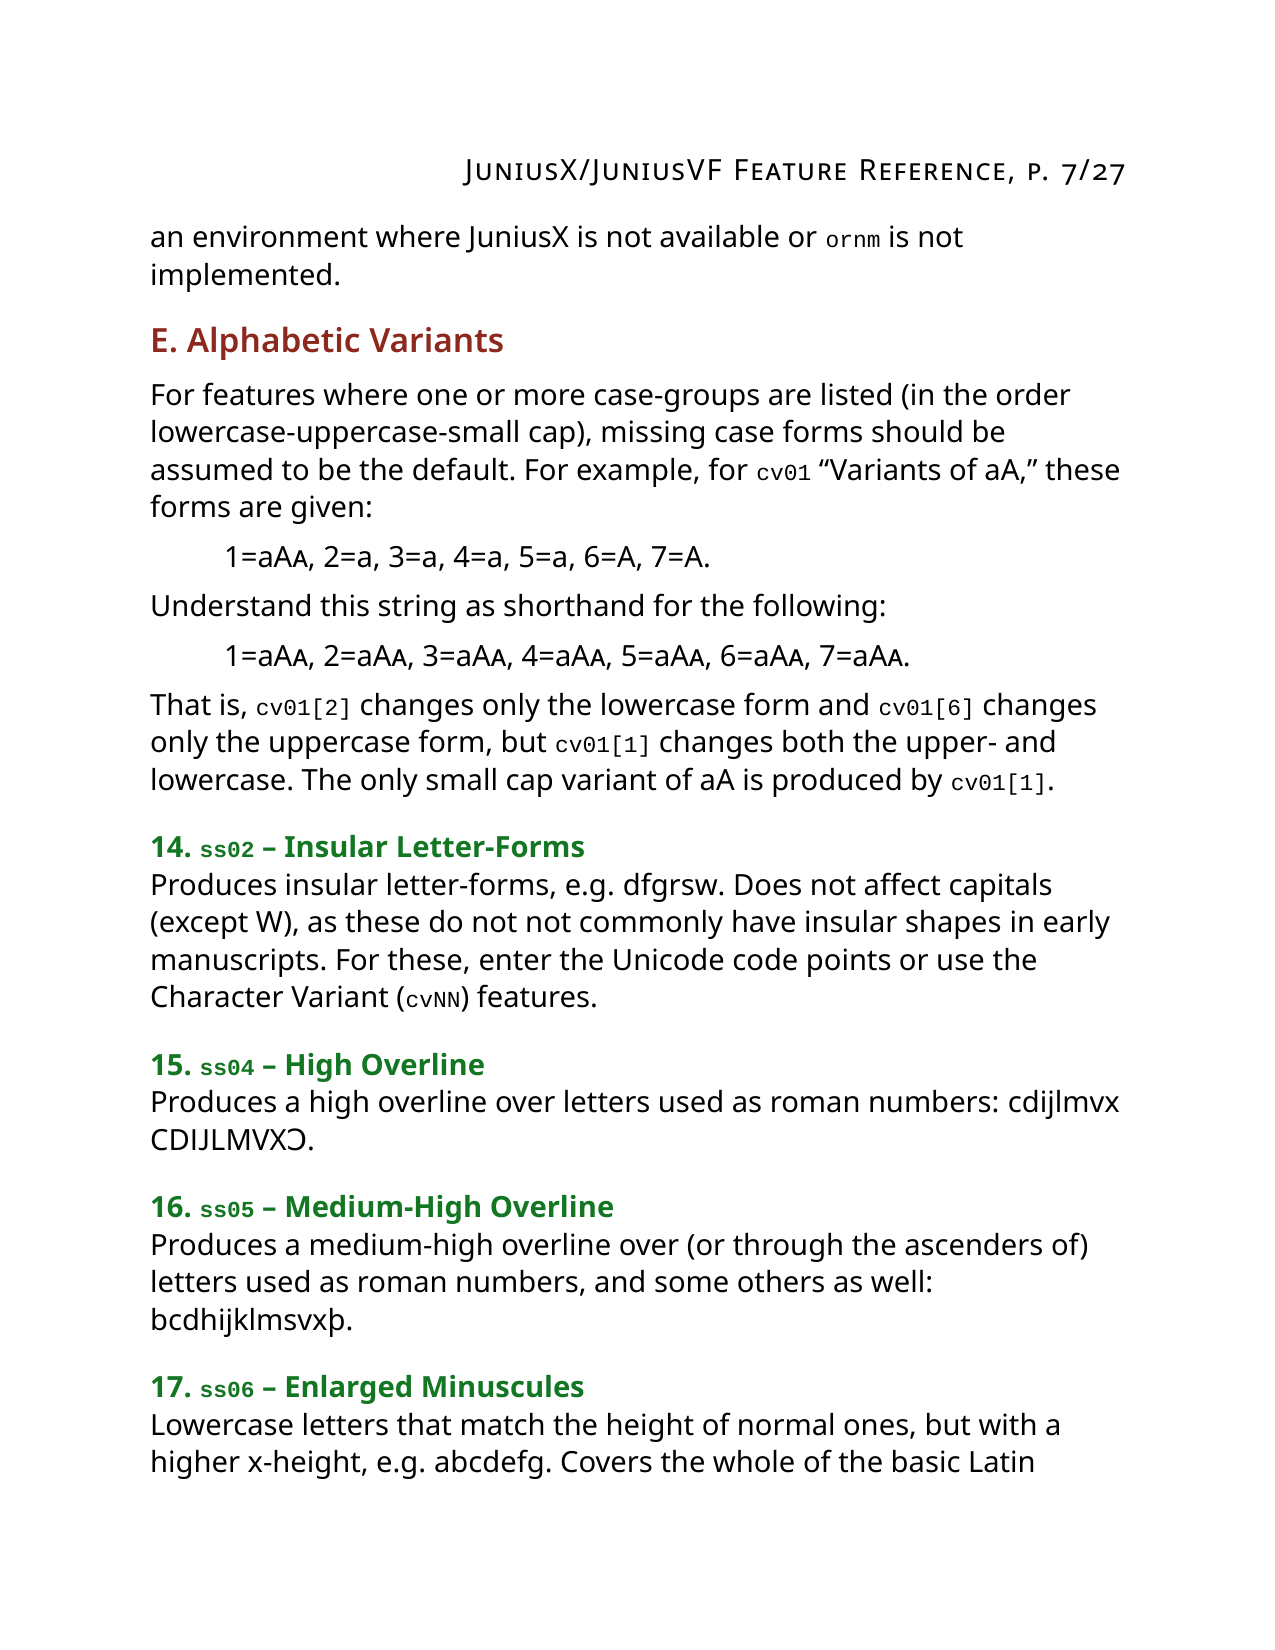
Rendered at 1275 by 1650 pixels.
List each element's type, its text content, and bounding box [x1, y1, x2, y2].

text That is, cv01[2] changes only the lowercase form and cv01[6] changes only the uppercase form, but cv01[1] changes both the upper- and lowercase. The only small cap variant of aA is produced by cv01[1]. [150, 685, 1125, 798]
text an environment where JuniusX is not available or ornm is not implemented. [150, 217, 1125, 292]
text Understand this string as shorthand for the following: [150, 586, 1125, 624]
subtitle 14. ss02 – Insular Letter-Forms [150, 828, 1125, 865]
text Produces a medium-high overline over (or through the ascenders of) letters used as roman numbers, and some others as well: bcdhijklmsvxþ. [150, 1225, 1125, 1338]
text For features where one or more case-groups are listed (in the order lowercase-uppercase-small cap), missing case forms should be assumed to be the default. For example, for cv01 “Variants of aA,” these forms are given: [150, 375, 1125, 525]
text 1=aAa, 2=aAa, 3=aAa, 4=aAa, 5=aAa, 6=aAa, 7=aAa. [224, 636, 1125, 673]
subtitle 15. ss04 – High Overline [150, 1045, 1125, 1083]
subtitle 17. ss06 – Enlarged Minuscules [150, 1368, 1125, 1405]
text Lowercase letters that match the height of normal ones, but with a higher x-height, e.g. abcdefg. Covers the whole of the basic Latin [150, 1405, 1125, 1480]
subtitle 16. ss05 – Medium-High Overline [150, 1188, 1125, 1225]
text Produces a high overline over letters used as roman numbers: cdijlmvx CDIJLMVXↃ. [150, 1083, 1125, 1158]
text 1=aAa, 2=a, 3=a, 4=a, 5=a, 6=A, 7=A. [224, 537, 1125, 574]
text Produces insular letter-forms, e.g. dfgrsw. Does not affect capitals (except W), as these do not not commonly have insular shapes in early manuscripts. For these, enter the Unicode code points or use the Character Variant (cvNN) features. [150, 865, 1125, 1015]
subtitle E. Alphabetic Variants [150, 322, 1125, 360]
